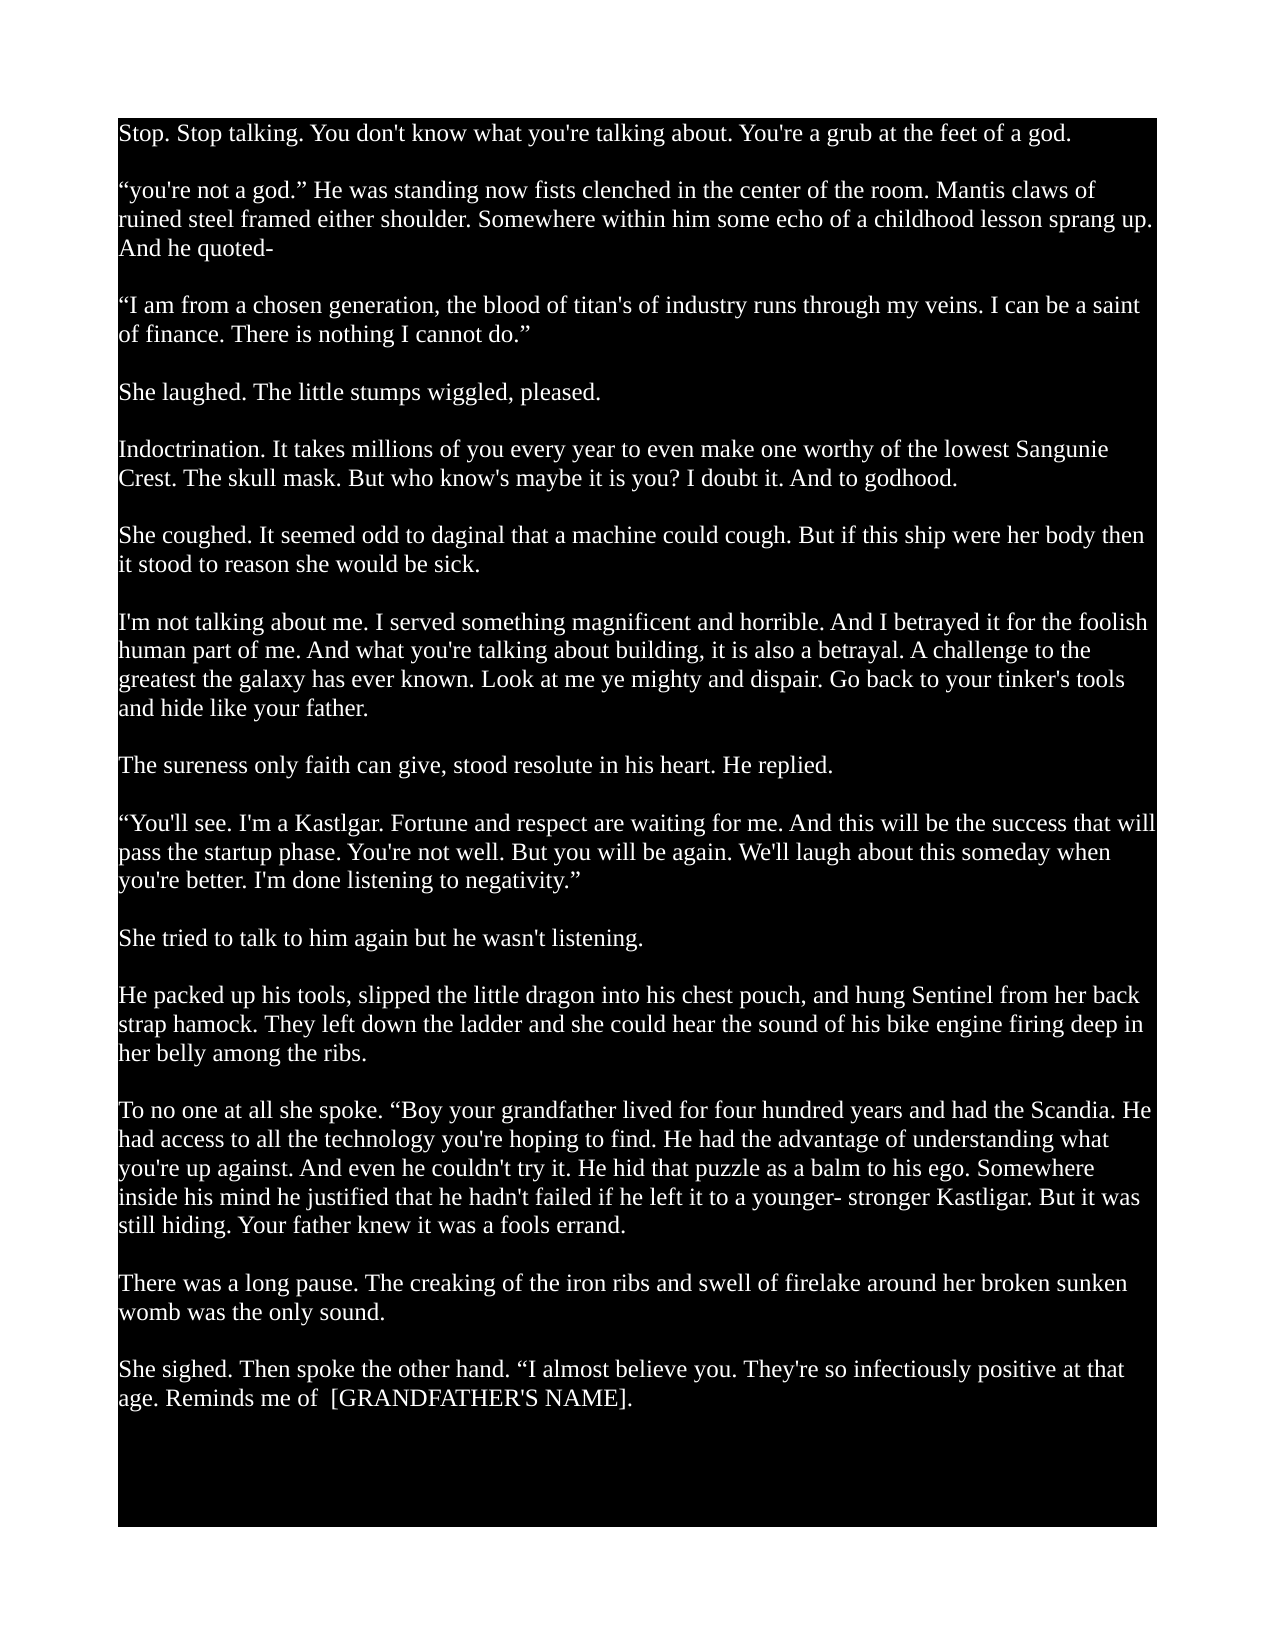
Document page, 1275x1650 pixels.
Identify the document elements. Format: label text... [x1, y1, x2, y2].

text There was a long pause. The creaking of the iron ribs and swell of firelake around her broken sunken womb was the only sound. [118, 1268, 1157, 1326]
text Stop. Stop talking. You don't know what you're talking about. You're a grub at the feet of a god. “you're not a god.” He was standing now fists clenched in the center of the room. Mantis claws of ruined steel framed either shoulder. Somewhere within him some echo of a childhood lesson sprang up. And he quoted- “I am from a chosen generation, the blood of titan's of industry runs through my veins. I can be a saint of finance. There is nothing I cannot do.” She laughed. The little stumps wiggled, pleased. [118, 118, 1157, 406]
text She sighed. Then spoke the other hand. “I almost believe you. They're so infectiously positive at that age. Reminds me of [GRANDFATHER'S NAME]. [118, 1354, 1157, 1527]
text The sureness only faith can give, stood resolute in his heart. He replied. “You'll see. I'm a Kastlgar. Fortune and respect are waiting for me. And this will be the success that will pass the startup phase. You're not well. But you will be again. We'll laugh about this someday when you're better. I'm done listening to negativity.” She tried to talk to him again but he wasn't listening. He packed up his tools, slipped the little dragon into his chest pouch, and hung Sentinel from her back strap hamock. They left down the ladder and she could hear the sound of his bike engine firing deep in her belly among the ribs. [118, 751, 1157, 1067]
text Indoctrination. It takes millions of you every year to even make one worthy of the lowest Sangunie Crest. The skull mask. But who know's maybe it is you? I doubt it. And to godhood. She coughed. It seemed odd to daginal that a machine could cough. But if this ship were her body then it stood to reason she would be sick. I'm not talking about me. I served something magnificent and horrible. And I betrayed it for the foolish human part of me. And what you're talking about building, it is also a betrayal. A challenge to the greatest the galaxy has ever known. Look at me ye mighty and dispair. Go back to your tinker's tools and hide like your father. [118, 434, 1157, 722]
text To no one at all she spoke. “Boy your grandfather lived for four hundred years and had the Scandia. He had access to all the technology you're hoping to find. He had the advantage of understanding what you're up against. And even he couldn't try it. He hid that puzzle as a balm to his ego. Somewhere inside his mind he justified that he hadn't failed if he left it to a younger- stronger Kastligar. But it was still hiding. Your father knew it was a fools errand. [118, 1096, 1157, 1239]
